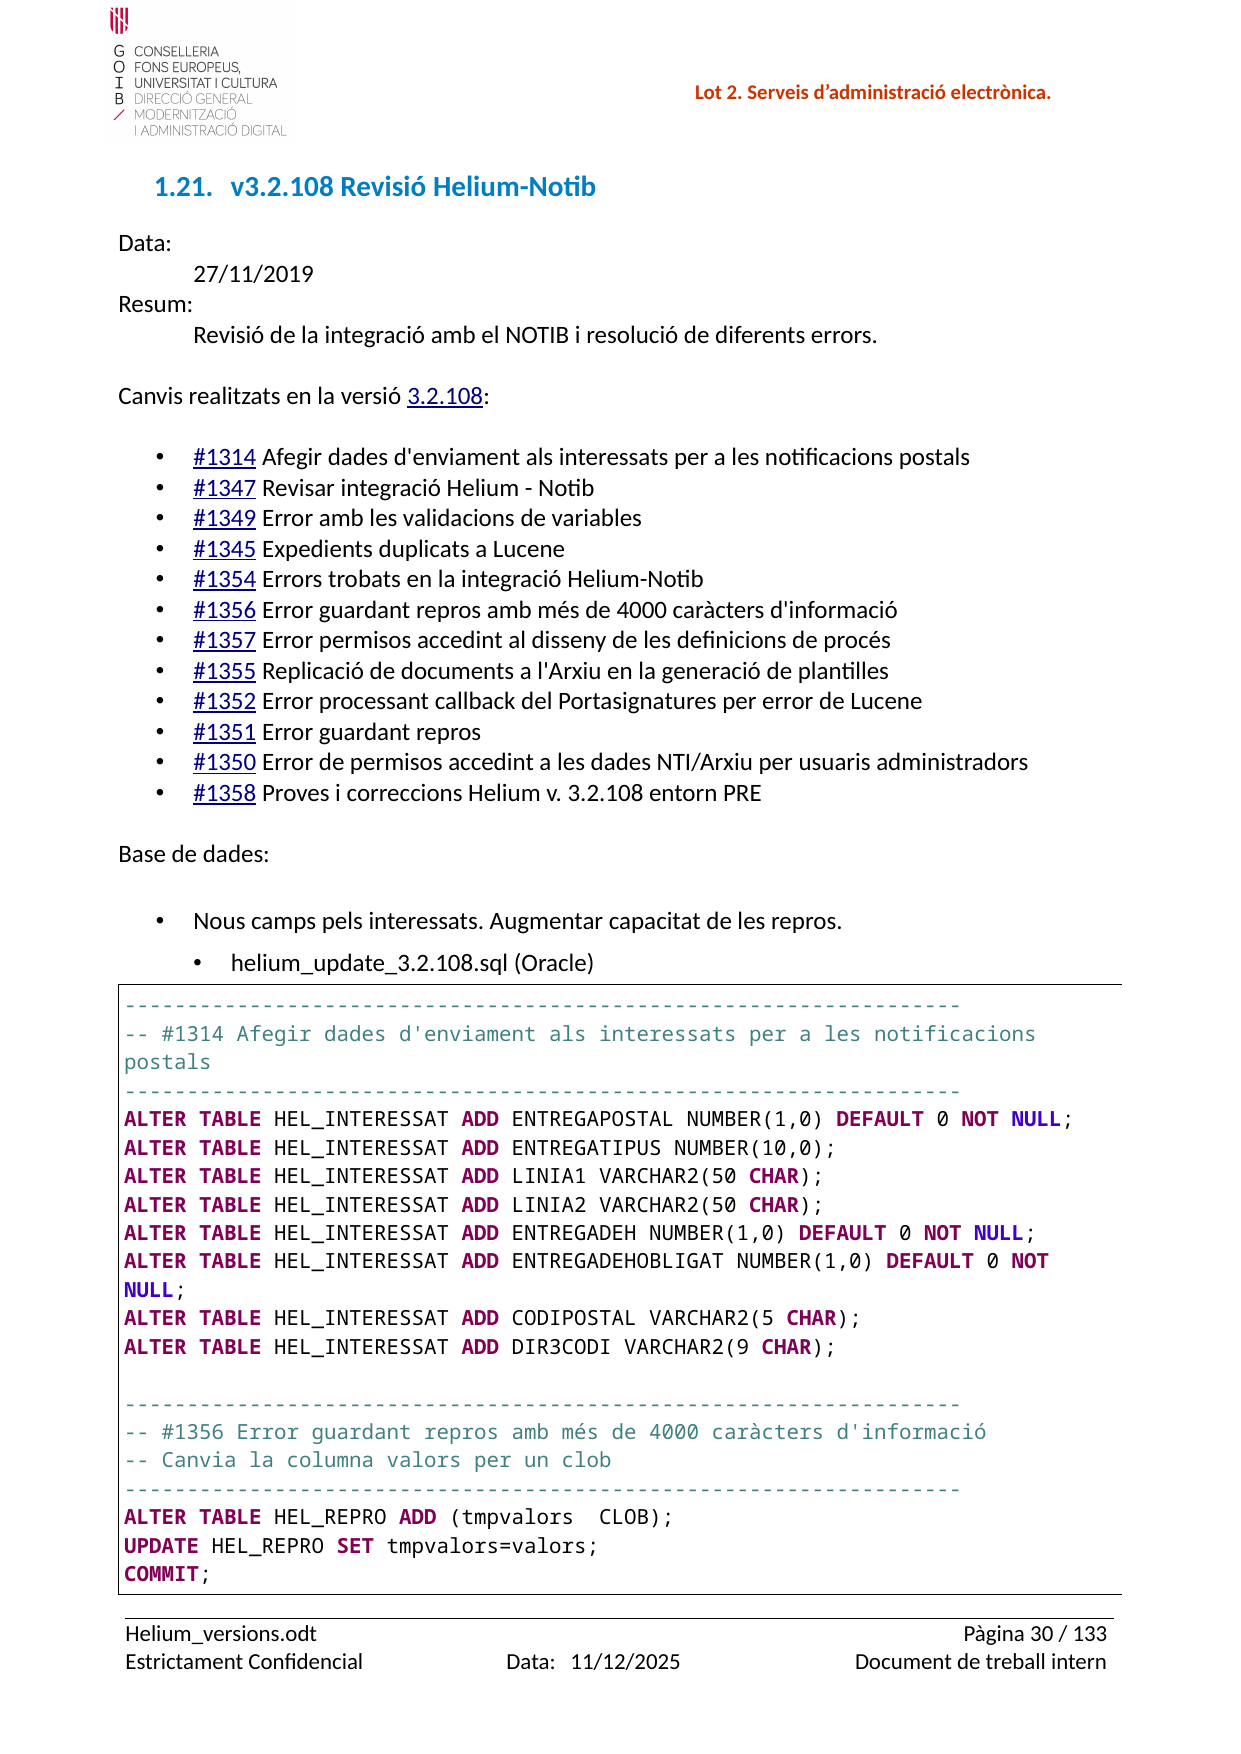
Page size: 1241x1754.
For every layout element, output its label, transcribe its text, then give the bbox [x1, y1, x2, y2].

list #1354 Errors trobats en la integració Helium-Notib [156, 563, 1122, 594]
list #1350 Error de permisos accedint a les dades NTI/Arxiu per usuaris administradors [156, 746, 1122, 777]
text Base de dades: [118, 838, 1122, 868]
list #1355 Replicació de documents a l'Arxiu en la generació de plantilles [156, 655, 1122, 685]
list #1358 Proves i correccions Helium v. 3.2.108 entorn PRE [156, 777, 1122, 807]
list #1314 Afegir dades d'enviament als interessats per a les notificacions postals [156, 441, 1122, 472]
text Canvis realitzats en la versió 3.2.108: [118, 380, 1122, 411]
list Nous camps pels interessats. Augmentar capacitat de les repros. [156, 905, 1122, 936]
list #1349 Error amb les validacions de variables [156, 502, 1122, 533]
subtitle v3.2.108 Revisió Helium-Notib [153, 168, 1122, 204]
text Revisió de la integració amb el NOTIB i resolució de diferents errors. [118, 319, 1122, 350]
list #1347 Revisar integració Helium - Notib [156, 472, 1122, 502]
list #1351 Error guardant repros [156, 716, 1122, 746]
text Resum: [118, 289, 1122, 319]
text 27/11/2019 [118, 258, 1122, 289]
table_header ------------------------------------------------------------------- -- #1314 Afegir dades d'enviament als interessats per a les notificacions postals ------------------------------------------------------------------- ALTER TABLE HEL_INTERESSAT ADD ENTREGAPOSTAL NUMBER(1,0) DEFAULT 0 NOT NULL; ALTER TABLE HEL_INTERESSAT ADD ENTREGATIPUS NUMBER(10,0); ALTER TABLE HEL_INTERESSAT ADD LINIA1 VARCHAR2(50 CHAR); ALTER TABLE HEL_INTERESSAT ADD LINIA2 VARCHAR2(50 CHAR); ALTER TABLE HEL_INTERESSAT ADD ENTREGADEH NUMBER(1,0) DEFAULT 0 NOT NULL; ALTER TABLE HEL_INTERESSAT ADD ENTREGADEHOBLIGAT NUMBER(1,0) DEFAULT 0 NOT NULL; ALTER TABLE HEL_INTERESSAT ADD CODIPOSTAL VARCHAR2(5 CHAR); ALTER TABLE HEL_INTERESSAT ADD DIR3CODI VARCHAR2(9 CHAR); ------------------------------------------------------------------- -- #1356 Error guardant repros amb més de 4000 caràcters d'informació -- Canvia la columna valors per un clob ------------------------------------------------------------------- ALTER TABLE HEL_REPRO ADD (tmpvalors CLOB); UPDATE HEL_REPRO SET tmpvalors=valors; COMMIT; [119, 985, 1122, 1593]
list #1356 Error guardant repros amb més de 4000 caràcters d'informació [156, 594, 1122, 624]
list #1352 Error processant callback del Portasignatures per error de Lucene [156, 685, 1122, 716]
picture [100, 0, 297, 144]
list #1345 Expedients duplicats a Lucene [156, 533, 1122, 563]
text Data: [118, 228, 1122, 258]
list helium_update_3.2.108.sql (Oracle) [193, 947, 1122, 978]
list #1357 Error permisos accedint al disseny de les definicions de procés [156, 624, 1122, 655]
